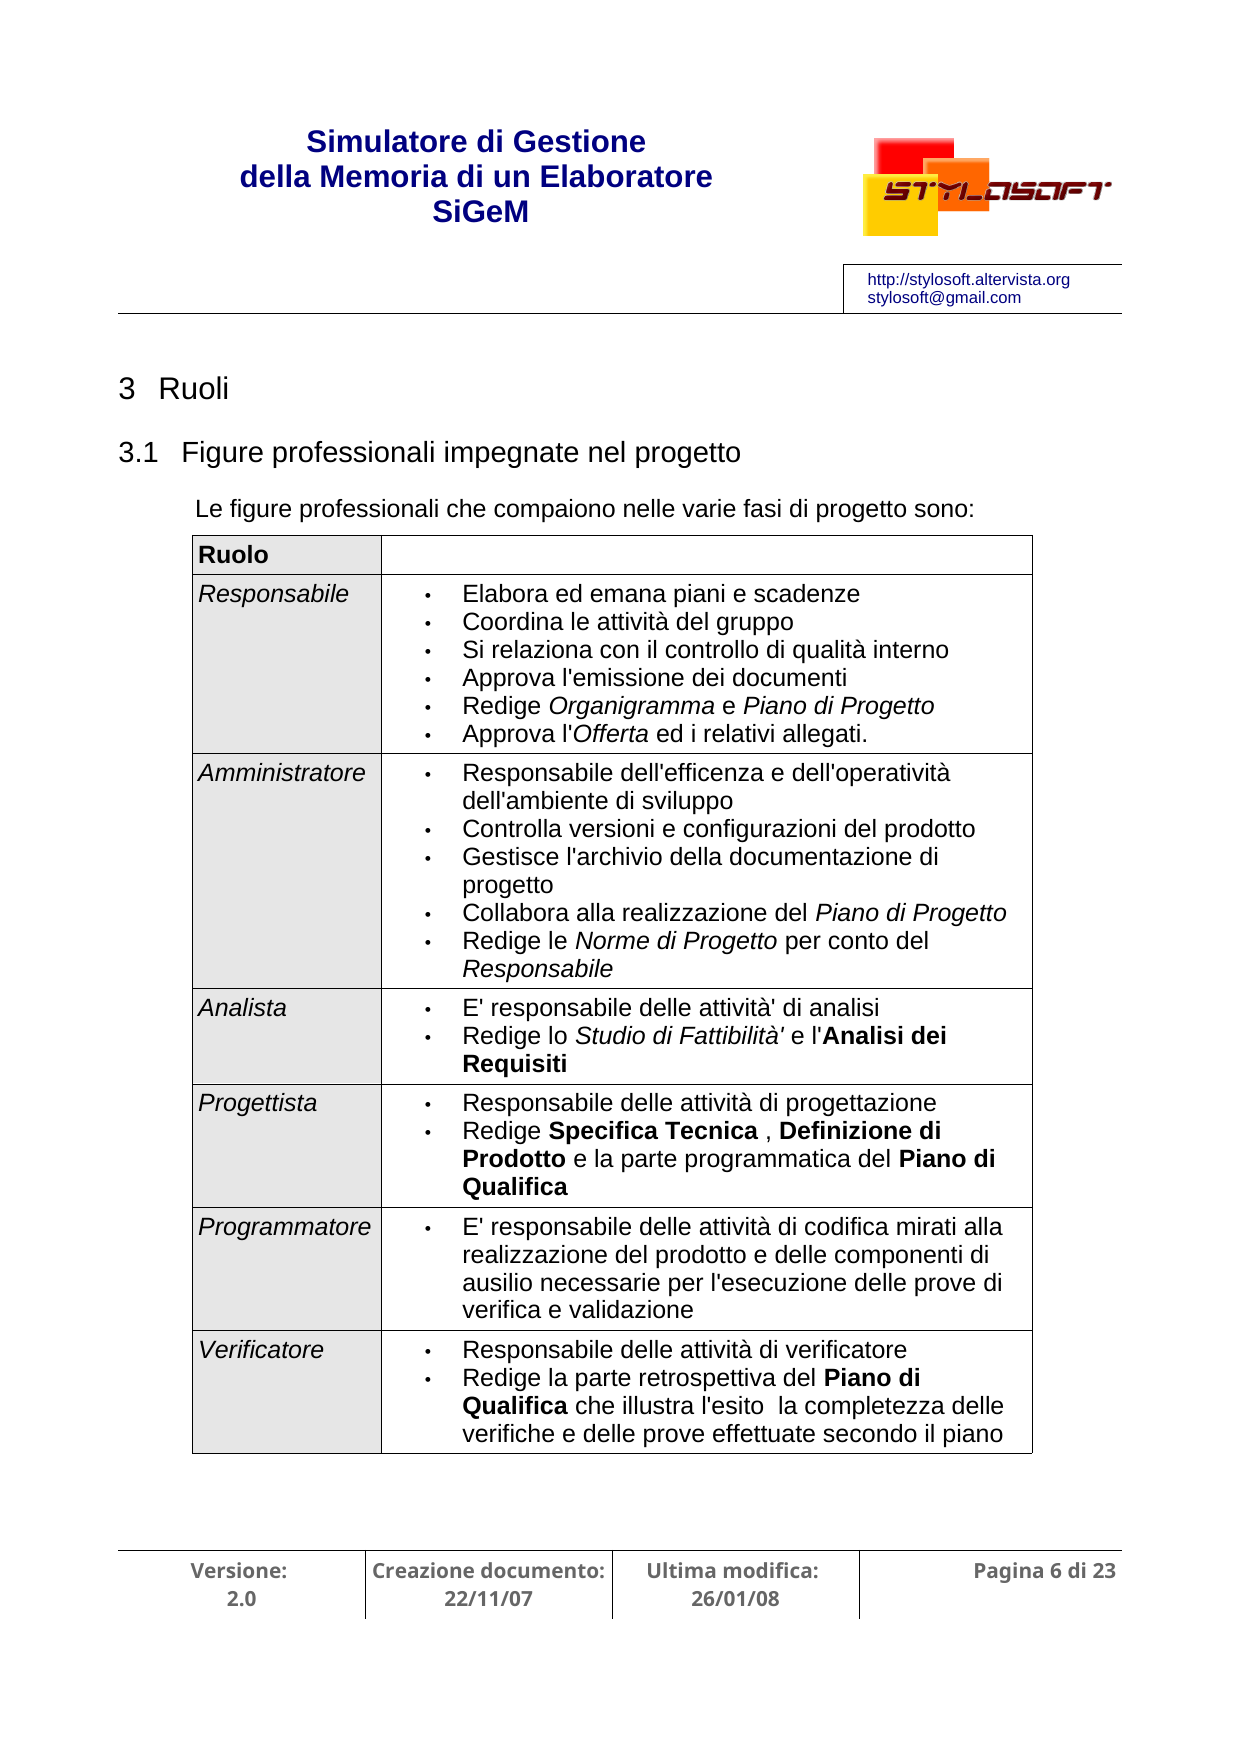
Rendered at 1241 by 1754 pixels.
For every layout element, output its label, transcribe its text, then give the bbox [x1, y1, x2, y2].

subtitle Ruoli [118, 371, 1122, 406]
table_cell Verificatore [193, 1331, 381, 1453]
table_cell Progettista [193, 1085, 381, 1207]
subtitle Figure professionali impegnate nel progetto [118, 436, 1122, 468]
table_cell Responsabile delle attività di progettazione Redige Specifica Tecnica , Definizione di Prodotto e la parte programmatica del Piano di Qualifica [382, 1085, 1032, 1207]
table_cell Responsabile delle attività di verificatore Redige la parte retrospettiva del Piano di Qualifica che illustra l'esito la completezza delle verifiche e delle prove effettuate secondo il piano [382, 1331, 1032, 1453]
table_cell Amministratore [193, 754, 381, 988]
table_cell Elabora ed emana piani e scadenze Coordina le attività del gruppo Si relaziona con il controllo di qualità interno Approva l'emissione dei documenti Redige Organigramma e Piano di Progetto Approva l'Offerta ed i relativi allegati. [382, 575, 1032, 753]
table_cell Analista [193, 989, 381, 1083]
table_cell Responsabile dell'efficenza e dell'operatività dell'ambiente di sviluppo Controlla versioni e configurazioni del prodotto Gestisce l'archivio della documentazione di progetto Collabora alla realizzazione del Piano di Progetto Redige le Norme di Progetto per conto del Responsabile [382, 754, 1032, 988]
table_header [382, 536, 1032, 574]
table_cell Programmatore [193, 1208, 381, 1330]
picture [848, 123, 1117, 247]
table_cell E' responsabile delle attività di codifica mirati alla realizzazione del prodotto e delle componenti di ausilio necessarie per l'esecuzione delle prove di verifica e validazione [382, 1208, 1032, 1330]
text Le figure professionali che compaiono nelle varie fasi di progetto sono: [136, 495, 1104, 523]
table_cell Responsabile [193, 575, 381, 753]
table_cell E' responsabile delle attività' di analisi Redige lo Studio di Fattibilità' e l'Analisi dei Requisiti [382, 989, 1032, 1083]
table_header Ruolo [193, 536, 381, 574]
